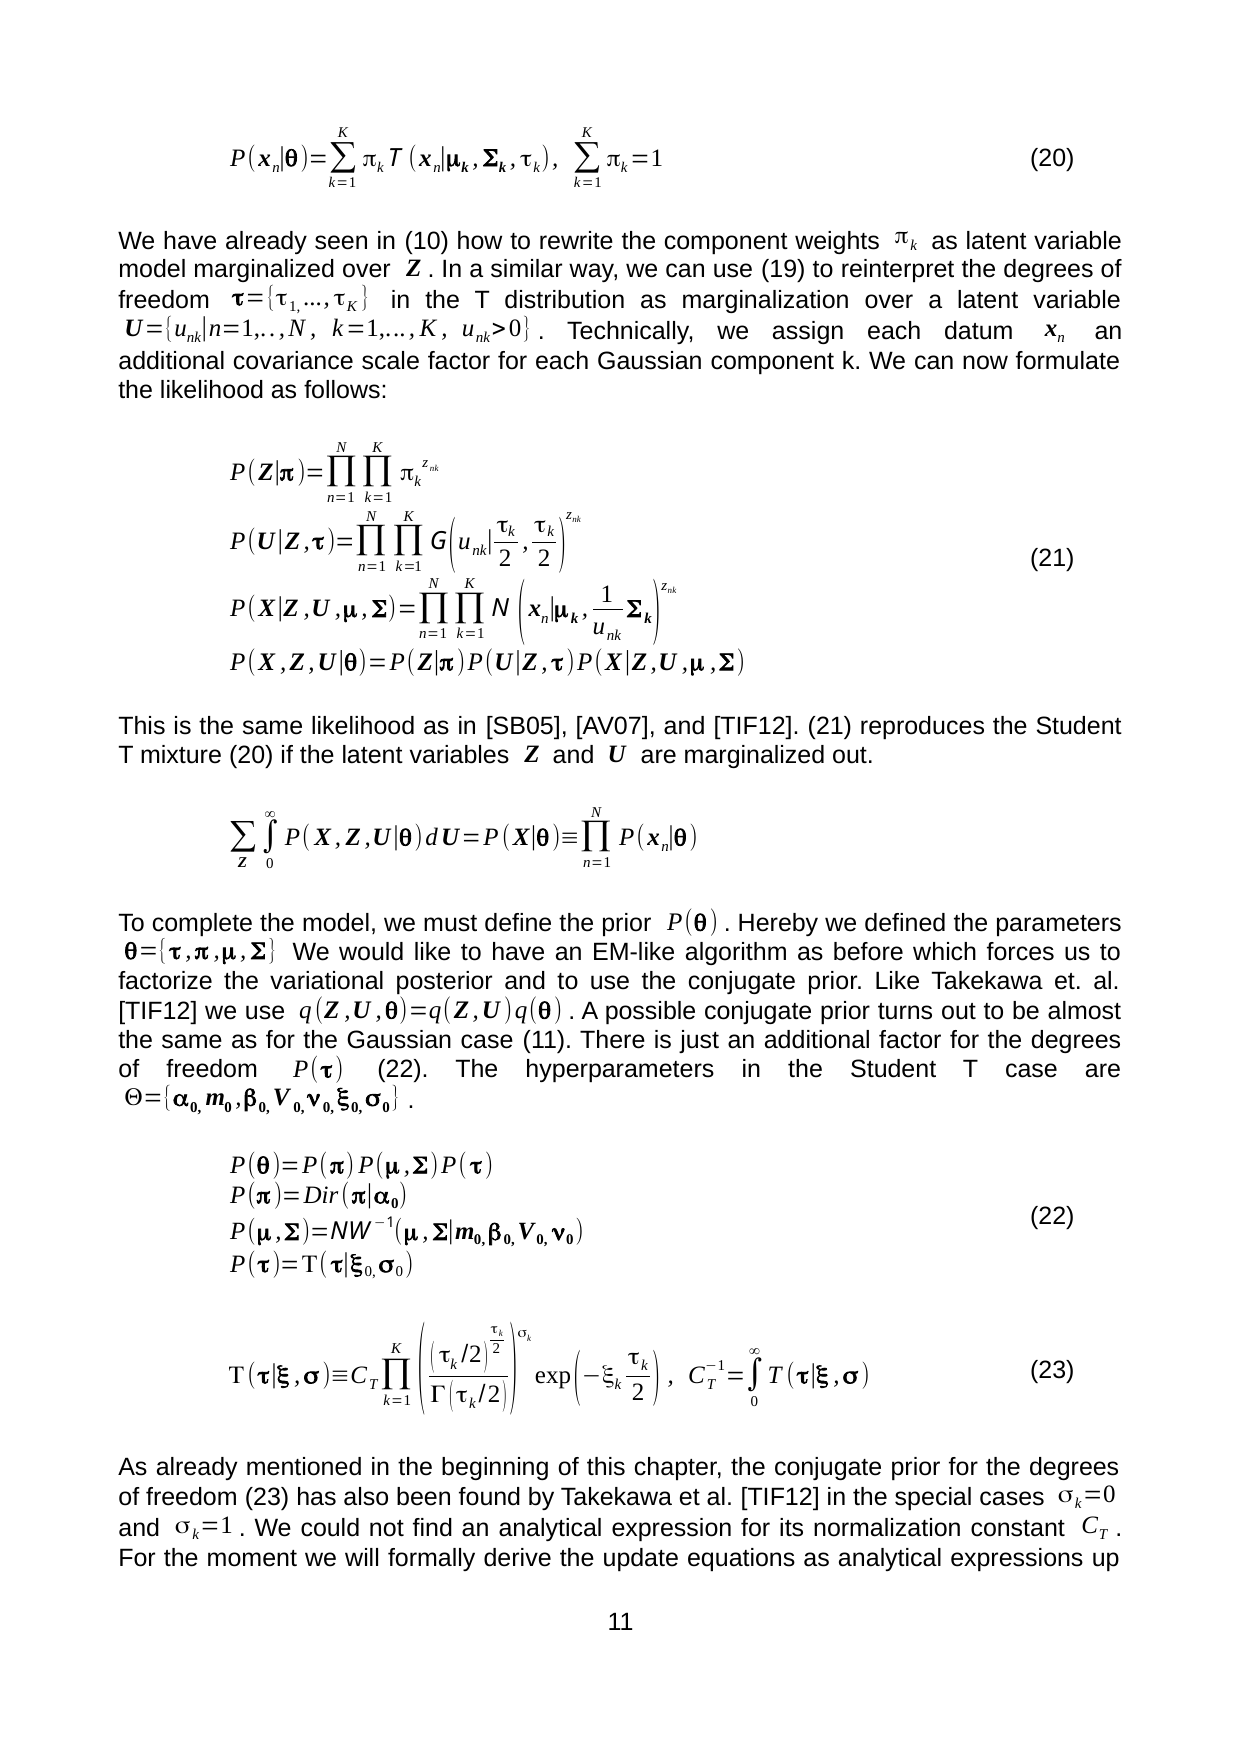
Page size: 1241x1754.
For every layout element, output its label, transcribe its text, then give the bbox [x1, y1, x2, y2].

table_header [217, 1315, 1024, 1423]
table_header [1024, 798, 1123, 878]
table_header [118, 433, 217, 682]
table_header [118, 1315, 217, 1423]
text To complete the model, we must define the prior . Hereby we defined the parameters We would like to have an EM-like algorithm as before which forces us to factorize the variational posterior and to use the conjugate prior. Like Takekawa et. al. [TIF12] we use . A possible conjugate prior turns out to be almost the same as for the Gaussian case (11). There is just an additional factor for the degrees of freedom (22). The hyperparameters in the Student T case are . [118, 907, 1122, 1115]
text We have already seen in (10) how to rewrite the component weights as latent variable model marginalized over . In a similar way, we can use (19) to reinterpret the degrees of freedom in the T distribution as marginalization over a latent variable . Technically, we assign each datum an additional covariance scale factor for each Gaussian component k. We can now formulate the likelihood as follows: [118, 226, 1122, 404]
table_header (21) [1024, 433, 1123, 682]
text This is the same likelihood as in [SB05], [AV07], and [TIF12]. (21) reproduces the Student T mixture (20) if the latent variables and are marginalized out. [118, 711, 1122, 769]
table_header [217, 433, 1024, 682]
table_header (20) [1024, 118, 1123, 197]
table_header [118, 798, 217, 878]
table_header [217, 798, 1024, 878]
table_header [217, 118, 1024, 197]
table_header (23) [1024, 1315, 1123, 1423]
table_header [118, 1144, 217, 1286]
table_header (22) [1024, 1144, 1123, 1286]
table_header [217, 1144, 1024, 1286]
table_header [118, 118, 217, 197]
text As already mentioned in the beginning of this chapter, the conjugate prior for the degrees of freedom (23) has also been found by Takekawa et al. [TIF12] in the special cases and . We could not find an analytical expression for its normalization constant . For the moment we will formally derive the update equations as analytical expressions up [118, 1452, 1122, 1572]
